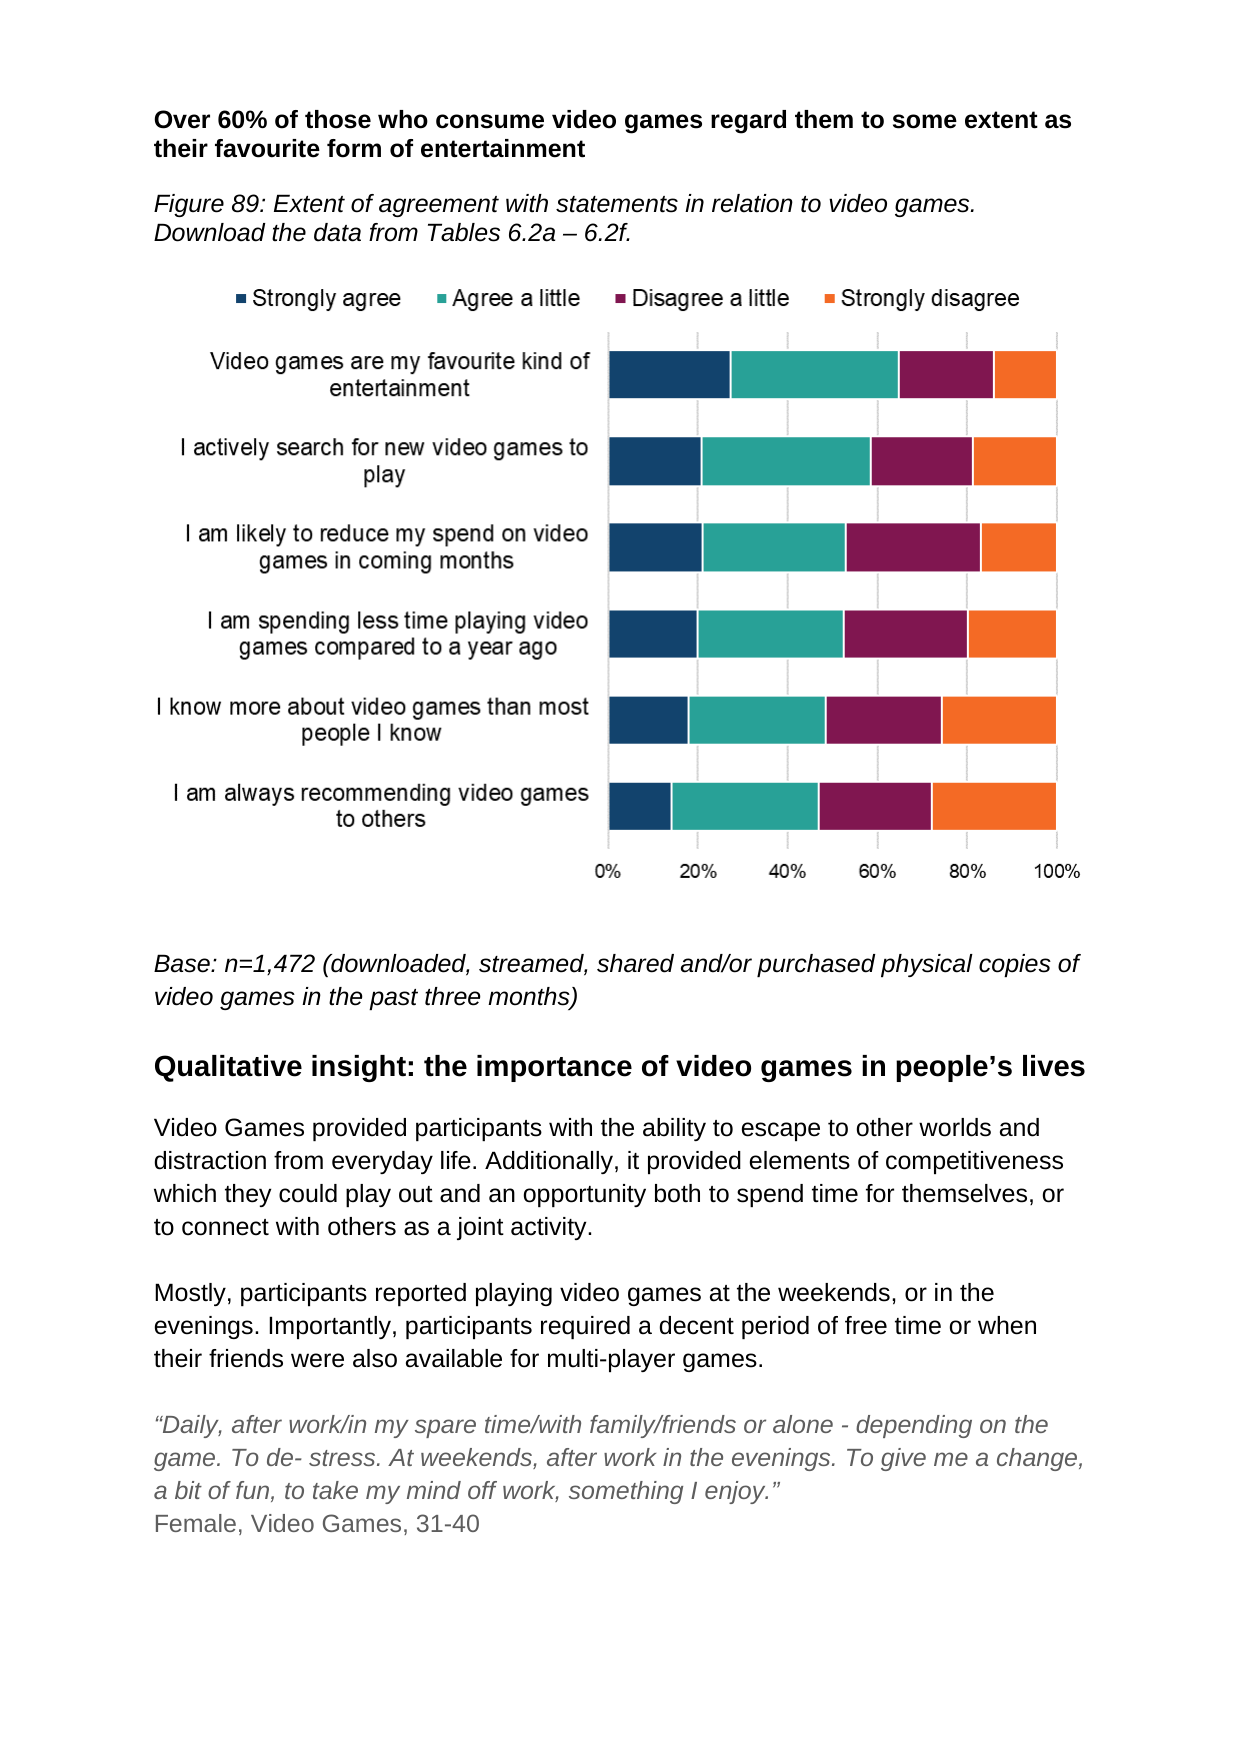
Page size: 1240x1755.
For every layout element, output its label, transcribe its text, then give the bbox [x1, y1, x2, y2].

text Figure 89: Extent of agreement with statements in relation to video games. Download the data from Tables 6.2a – 6.2f. [153, 189, 1089, 247]
text Video Games provided participants with the ability to escape to other worlds and distraction from everyday life. Additionally, it provided elements of competitiveness which they could play out and an opportunity both to spend time for themselves, or to connect with others as a joint activity. [153, 1113, 1089, 1241]
text Base: n=1,472 (downloaded, streamed, shared and/or purchased physical copies of video games in the past three months) [153, 949, 1089, 1010]
text Female, Video Games, 31-40 [153, 1509, 1089, 1538]
text “Daily, after work/in my spare time/with family/friends or alone - depending on the game. To de- stress. At weekends, after work in the evenings. To give me a change, a bit of fun, to take my mind off work, something I enjoy.” [153, 1410, 1089, 1505]
subtitle Qualitative insight: the importance of video games in people’s lives [153, 1049, 1089, 1083]
text Mostly, participants reported playing video games at the weekends, or in the evenings. Importantly, participants required a decent period of free time or when their friends were also available for multi-player games. [153, 1278, 1089, 1373]
subtitle Over 60% of those who consume video games regard them to some extent as their favourite form of entertainment [153, 106, 1089, 163]
